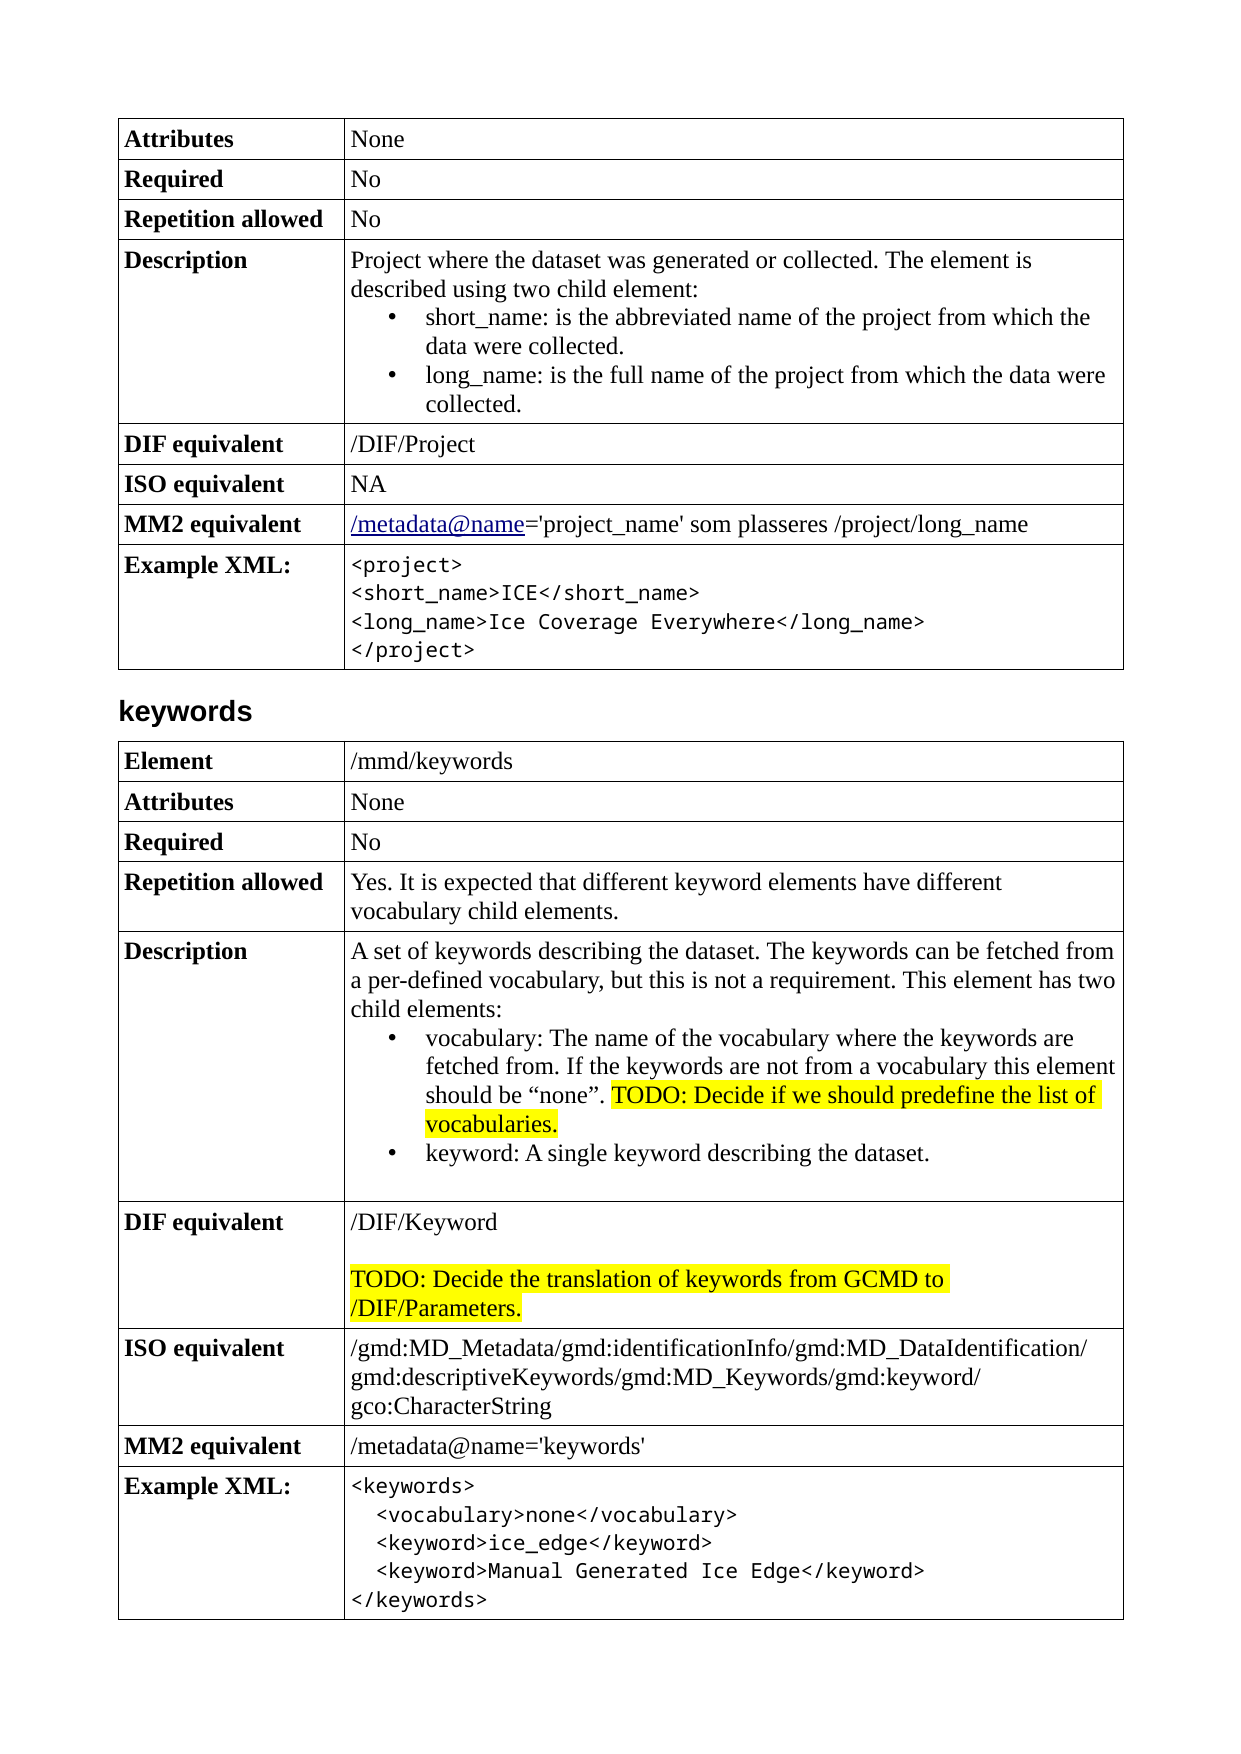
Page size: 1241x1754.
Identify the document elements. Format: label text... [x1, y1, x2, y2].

table_cell /metadata@name='keywords' [345, 1426, 1123, 1466]
table_cell Example XML: [119, 545, 344, 669]
table_cell DIF equivalent [119, 424, 344, 463]
table_cell Example XML: [119, 1467, 344, 1619]
table_header /mmd/keywords [345, 742, 1123, 781]
table_cell ISO equivalent [119, 465, 344, 504]
table_cell ISO equivalent [119, 1329, 344, 1425]
table_cell Repetition allowed [119, 200, 344, 239]
table_header Element [119, 742, 344, 781]
table_cell None [345, 119, 1123, 158]
table_cell No [345, 200, 1123, 239]
table_cell Description [119, 932, 344, 1201]
table_cell <project> <short_name>ICE</short_name> <long_name>Ice Coverage Everywhere</long_name> </project> [345, 545, 1123, 669]
table_cell <keywords> <vocabulary>none</vocabulary> <keyword>ice_edge</keyword> <keyword>Manual Generated Ice Edge</keyword> </keywords> [345, 1467, 1123, 1619]
table_cell Project where the dataset was generated or collected. The element is described using two child element: short_name: is the abbreviated name of the project from which the data were collected. long_name: is the full name of the project from which the data were collected. [345, 240, 1123, 423]
table_cell None [345, 782, 1123, 821]
table_cell MM2 equivalent [119, 1426, 344, 1466]
table_cell Repetition allowed [119, 862, 344, 931]
table_cell /metadata@name='project_name' som plasseres /project/long_name [345, 505, 1123, 544]
table_cell /DIF/Keyword TODO: Decide the translation of keywords from GCMD to /DIF/Parameters. [345, 1202, 1123, 1327]
table_cell Attributes [119, 119, 344, 158]
table_cell A set of keywords describing the dataset. The keywords can be fetched from a per-defined vocabulary, but this is not a requirement. This element has two child elements: vocabulary: The name of the vocabulary where the keywords are fetched from. If the keywords are not from a vocabulary this element should be “none”. TODO: Decide if we should predefine the list of vocabularies. keyword: A single keyword describing the dataset. [345, 932, 1123, 1201]
table_cell Yes. It is expected that different keyword elements have different vocabulary child elements. [345, 862, 1123, 931]
table_cell MM2 equivalent [119, 505, 344, 544]
table_cell /DIF/Project [345, 424, 1123, 463]
subtitle keywords [118, 694, 1122, 728]
table_cell /gmd:MD_Metadata/gmd:identificationInfo/gmd:MD_DataIdentification/gmd:descriptiveKeywords/gmd:MD_Keywords/gmd:keyword/gco:CharacterString [345, 1329, 1123, 1425]
table_cell Attributes [119, 782, 344, 821]
table_cell Required [119, 160, 344, 199]
table_cell No [345, 822, 1123, 861]
table_cell No [345, 160, 1123, 199]
table_cell NA [345, 465, 1123, 504]
table_cell DIF equivalent [119, 1202, 344, 1327]
table_cell Description [119, 240, 344, 423]
table_cell Required [119, 822, 344, 861]
